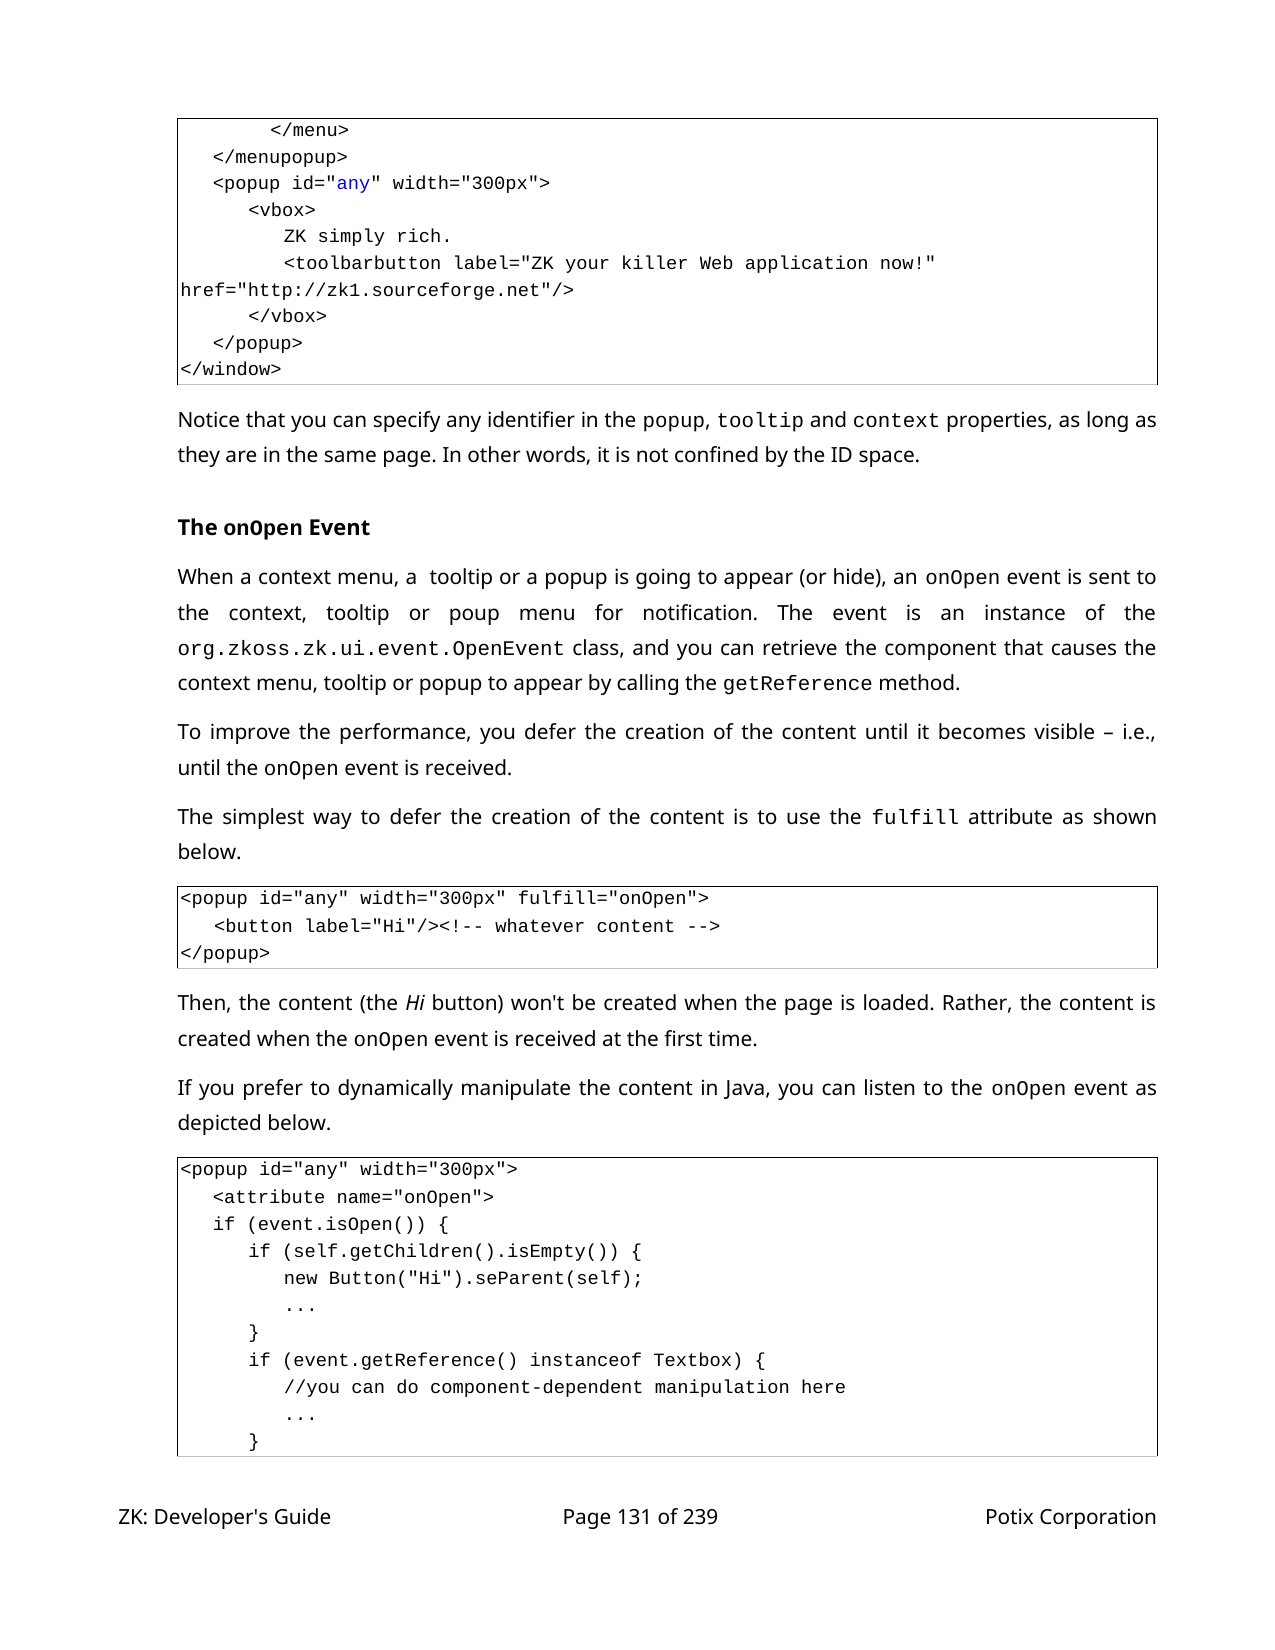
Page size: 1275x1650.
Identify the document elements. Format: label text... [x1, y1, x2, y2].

text <popup id="any" width="300px"> [178, 1158, 1157, 1182]
text When a context menu, a tooltip or a popup is going to appear (or hide), an onOpen event is sent to the context, tooltip or poup menu for notification. The event is an instance of the org.zkoss.zk.ui.event.OpenEvent class, and you can retrieve the component that causes the context menu, tooltip or popup to appear by calling the getReference method. [177, 562, 1157, 697]
text } [178, 1320, 1157, 1345]
text The simplest way to defer the creation of the content is to use the fulfill attribute as shown below. [177, 802, 1157, 866]
text Then, the content (the Hi button) won't be created when the page is loaded. Rather, the content is created when the onOpen event is received at the first time. [177, 988, 1157, 1052]
text if (self.getChildren().isEmpty()) { [178, 1239, 1157, 1263]
text if (event.isOpen()) { [178, 1212, 1157, 1236]
text new Button("Hi").seParent(self); [178, 1266, 1157, 1290]
subtitle The onOpen Event [177, 511, 1157, 541]
text </popup> [178, 941, 1157, 968]
text Notice that you can specify any identifier in the popup, tooltip and context properties, as long as they are in the same page. In other words, it is not confined by the ID space. [177, 405, 1157, 469]
text //you can do component-dependent manipulation here [178, 1375, 1157, 1399]
text To improve the performance, you defer the creation of the content until it becomes visible – i.e., until the onOpen event is received. [177, 717, 1157, 781]
text } [178, 1429, 1157, 1456]
text <attribute name="onOpen"> [178, 1184, 1157, 1209]
text ... [178, 1293, 1157, 1317]
text if (event.getReference() instanceof Textbox) { [178, 1348, 1157, 1372]
text If you prefer to dynamically manipulate the content in Java, you can listen to the onOpen event as depicted below. [177, 1073, 1157, 1137]
text <popup id="any" width="300px" fulfill="onOpen"> [178, 887, 1157, 911]
text ... [178, 1402, 1157, 1426]
text <button label="Hi"/><!-- whatever content --> [178, 913, 1157, 938]
text </menu> </menupopup> <popup id="any" width="300px"> <vbox> ZK simply rich. <toolbarbutton label="ZK your killer Web application now!" href="http://zk1.sourceforge.net"/> </vbox> </popup> </window> [178, 119, 1157, 384]
